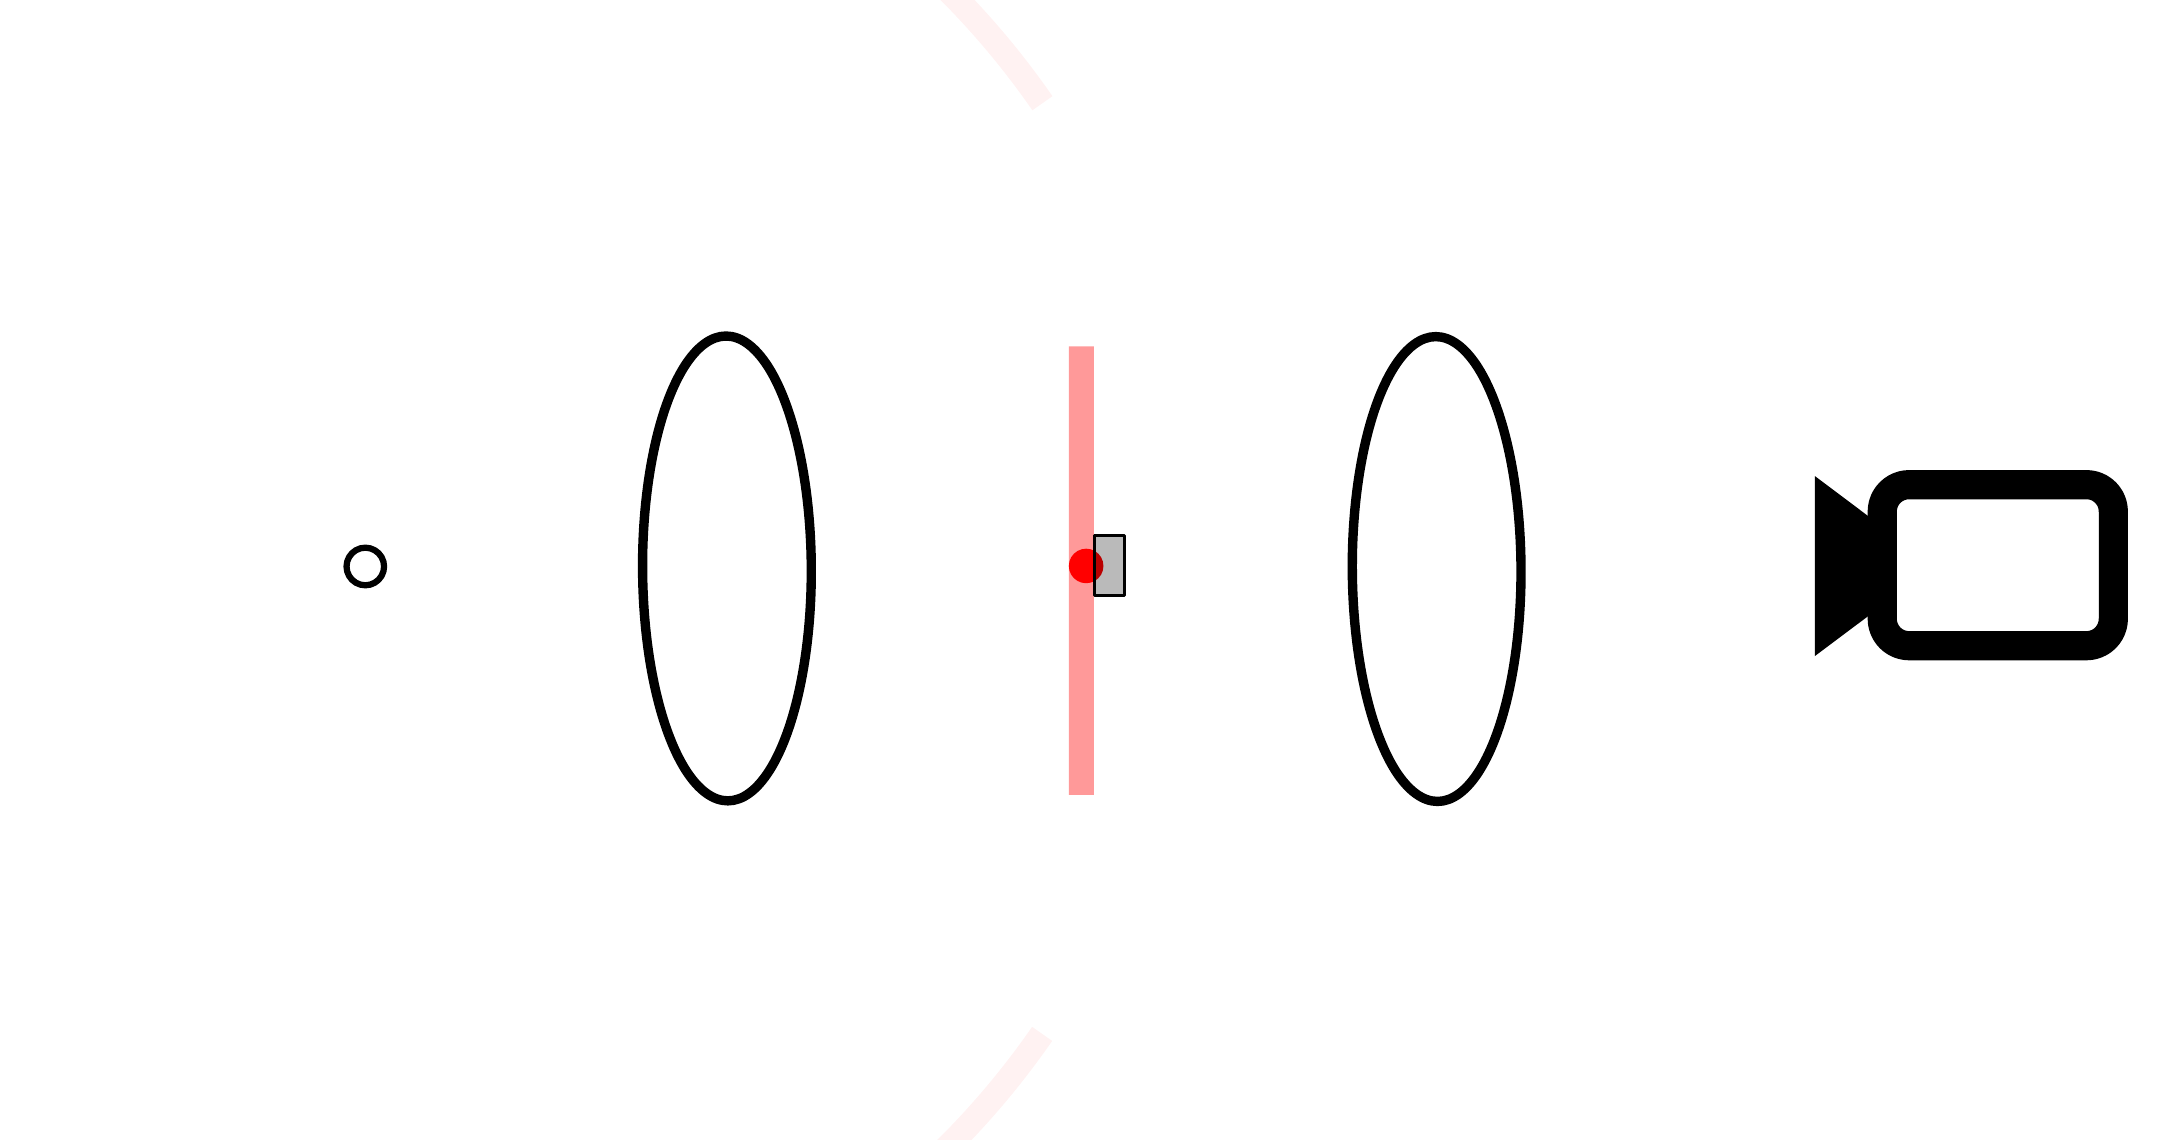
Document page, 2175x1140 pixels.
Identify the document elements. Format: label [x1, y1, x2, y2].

text_box [1814, 476, 1875, 657]
text_box [1882, 484, 2114, 646]
text_box [642, 0, 1747, 1140]
